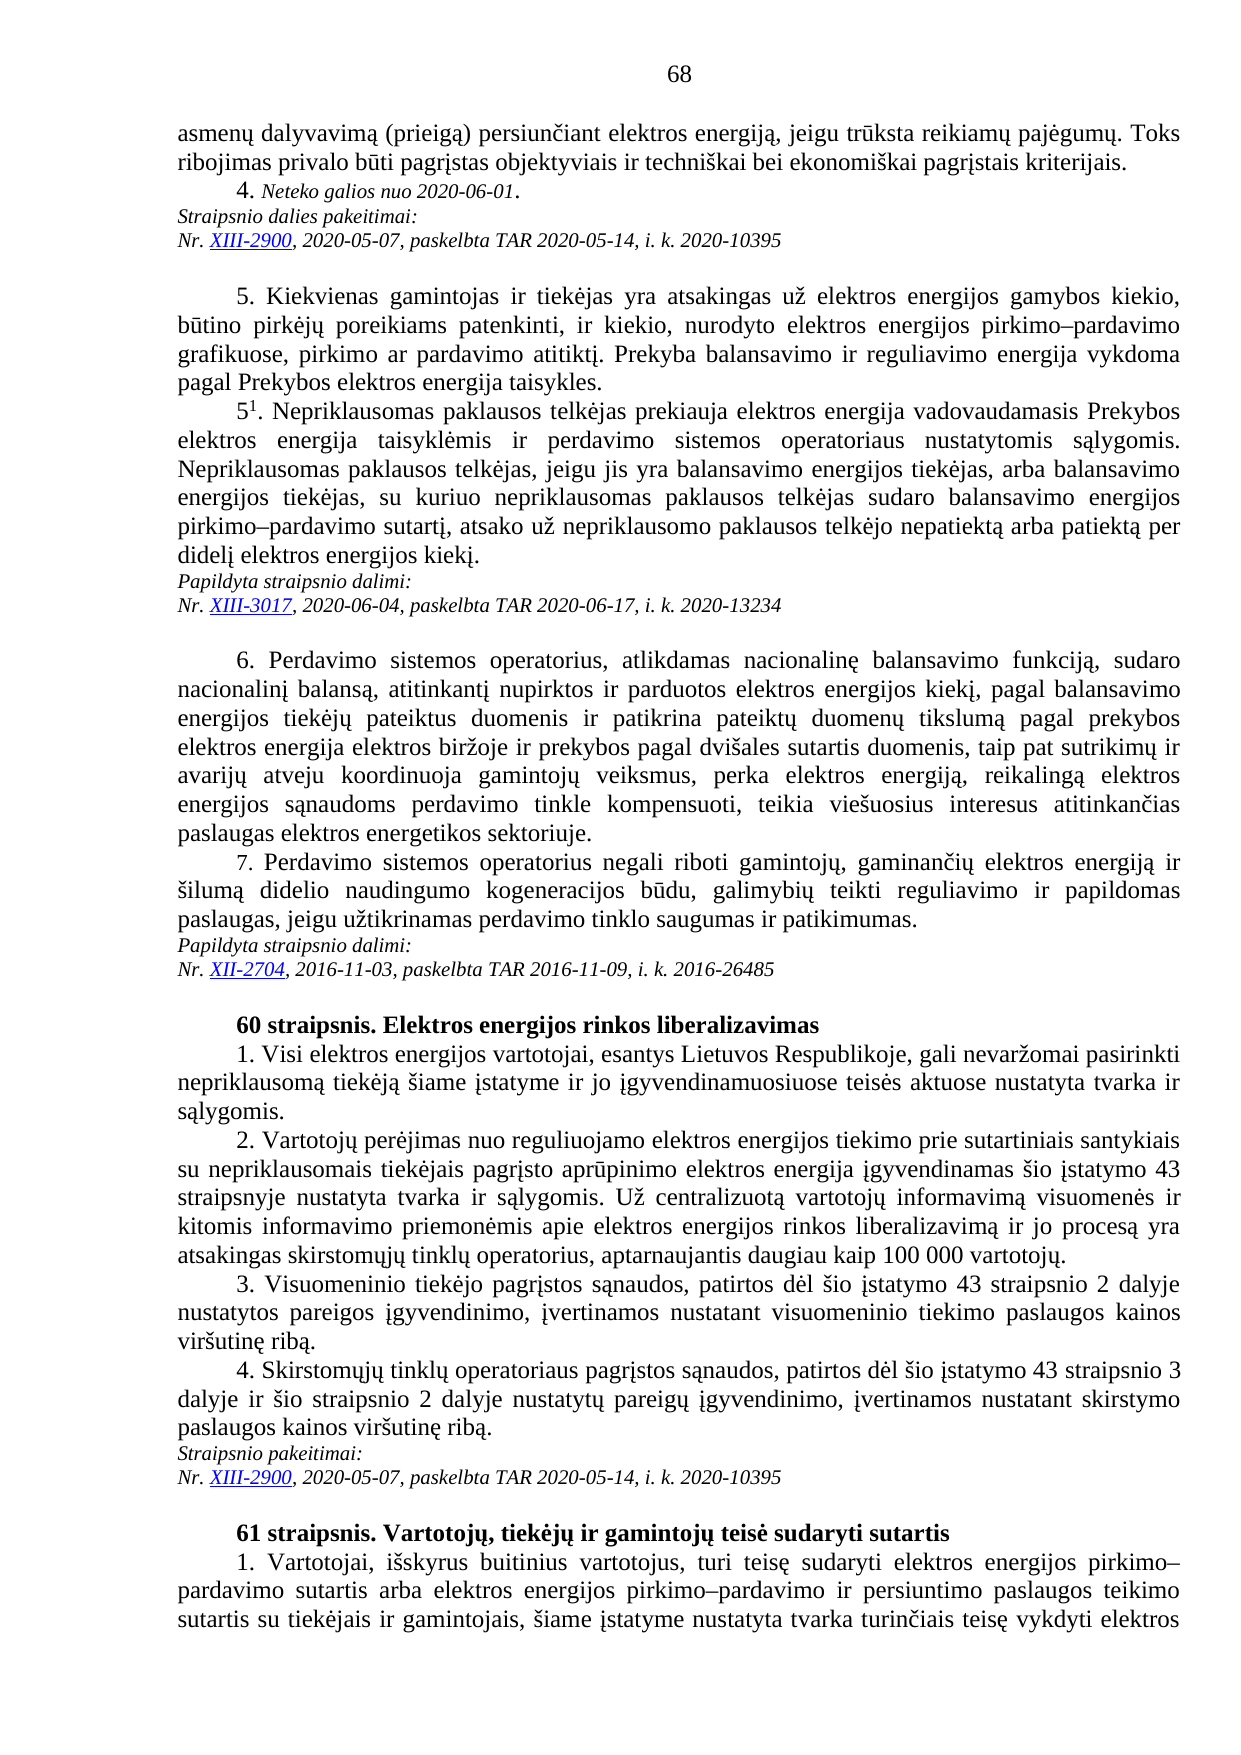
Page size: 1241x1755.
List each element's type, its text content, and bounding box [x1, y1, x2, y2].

text Nr. XIII-2900, 2020-05-07, paskelbta TAR 2020-05-14, i. k. 2020-10395 [177, 1465, 1181, 1489]
text 5. Kiekvienas gamintojas ir tiekėjas yra atsakingas už elektros energijos gamybos kiekio, būtino pirkėjų poreikiams patenkinti, ir kiekio, nurodyto elektros energijos pirkimo–pardavimo grafikuose, pirkimo ar pardavimo atitiktį. Prekyba balansavimo ir reguliavimo energija vykdoma pagal Prekybos elektros energija taisykles. [177, 281, 1181, 396]
text Papildyta straipsnio dalimi: [177, 569, 1181, 593]
text Papildyta straipsnio dalimi: [177, 933, 1181, 957]
text Nr. XII-2704, 2016-11-03, paskelbta TAR 2016-11-09, i. k. 2016-26485 [177, 957, 1181, 981]
text 4. Skirstomųjų tinklų operatoriaus pagrįstos sąnaudos, patirtos dėl šio įstatymo 43 straipsnio 3 dalyje ir šio straipsnio 2 dalyje nustatytų pareigų įgyvendinimo, įvertinamos nustatant skirstymo paslaugos kainos viršutinę ribą. [177, 1355, 1181, 1441]
text asmenų dalyvavimą (prieigą) persiunčiant elektros energiją, jeigu trūksta reikiamų pajėgumų. Toks ribojimas privalo būti pagrįstas objektyviais ir techniškai bei ekonomiškai pagrįstais kriterijais. [177, 118, 1181, 176]
text 60 straipsnis. Elektros energijos rinkos liberalizavimas [177, 1010, 1181, 1039]
text 7. Perdavimo sistemos operatorius negali riboti gamintojų, gaminančių elektros energiją ir šilumą didelio naudingumo kogeneracijos būdu, galimybių teikti reguliavimo ir papildomas paslaugas, jeigu užtikrinamas perdavimo tinklo saugumas ir patikimumas. [177, 847, 1181, 933]
text 1. Vartotojai, išskyrus buitinius vartotojus, turi teisę sudaryti elektros energijos pirkimo–pardavimo sutartis arba elektros energijos pirkimo–pardavimo ir persiuntimo paslaugos teikimo sutartis su tiekėjais ir gamintojais, šiame įstatyme nustatyta tvarka turinčiais teisę vykdyti elektros [177, 1547, 1181, 1633]
text 4. Neteko galios nuo 2020-06-01. [177, 176, 1181, 204]
text 2. Vartotojų perėjimas nuo reguliuojamo elektros energijos tiekimo prie sutartiniais santykiais su nepriklausomais tiekėjais pagrįsto aprūpinimo elektros energija įgyvendinamas šio įstatymo 43 straipsnyje nustatyta tvarka ir sąlygomis. Už centralizuotą vartotojų informavimą visuomenės ir kitomis informavimo priemonėmis apie elektros energijos rinkos liberalizavimą ir jo procesą yra atsakingas skirstomųjų tinklų operatorius, aptarnaujantis daugiau kaip 100 000 vartotojų. [177, 1125, 1181, 1269]
text 61 straipsnis. Vartotojų, tiekėjų ir gamintojų teisė sudaryti sutartis [177, 1518, 1181, 1547]
text 1. Visi elektros energijos vartotojai, esantys Lietuvos Respublikoje, gali nevaržomai pasirinkti nepriklausomą tiekėją šiame įstatyme ir jo įgyvendinamuosiuose teisės aktuose nustatyta tvarka ir sąlygomis. [177, 1039, 1181, 1125]
text 51. Nepriklausomas paklausos telkėjas prekiauja elektros energija vadovaudamasis Prekybos elektros energija taisyklėmis ir perdavimo sistemos operatoriaus nustatytomis sąlygomis. Nepriklausomas paklausos telkėjas, jeigu jis yra balansavimo energijos tiekėjas, arba balansavimo energijos tiekėjas, su kuriuo nepriklausomas paklausos telkėjas sudaro balansavimo energijos pirkimo–pardavimo sutartį, atsako už nepriklausomo paklausos telkėjo nepatiektą arba patiektą per didelį elektros energijos kiekį. [177, 396, 1181, 569]
text Nr. XIII-2900, 2020-05-07, paskelbta TAR 2020-05-14, i. k. 2020-10395 [177, 228, 1181, 252]
text 3. Visuomeninio tiekėjo pagrįstos sąnaudos, patirtos dėl šio įstatymo 43 straipsnio 2 dalyje nustatytos pareigos įgyvendinimo, įvertinamos nustatant visuomeninio tiekimo paslaugos kainos viršutinę ribą. [177, 1269, 1181, 1355]
text Nr. XIII-3017, 2020-06-04, paskelbta TAR 2020-06-17, i. k. 2020-13234 [177, 593, 1181, 617]
text Straipsnio dalies pakeitimai: [177, 204, 1181, 228]
text 6. Perdavimo sistemos operatorius, atlikdamas nacionalinę balansavimo funkciją, sudaro nacionalinį balansą, atitinkantį nupirktos ir parduotos elektros energijos kiekį, pagal balansavimo energijos tiekėjų pateiktus duomenis ir patikrina pateiktų duomenų tikslumą pagal prekybos elektros energija elektros biržoje ir prekybos pagal dvišales sutartis duomenis, taip pat sutrikimų ir avarijų atveju koordinuoja gamintojų veiksmus, perka elektros energiją, reikalingą elektros energijos sąnaudoms perdavimo tinkle kompensuoti, teikia viešuosius interesus atitinkančias paslaugas elektros energetikos sektoriuje. [177, 646, 1181, 847]
text Straipsnio pakeitimai: [177, 1441, 1181, 1465]
